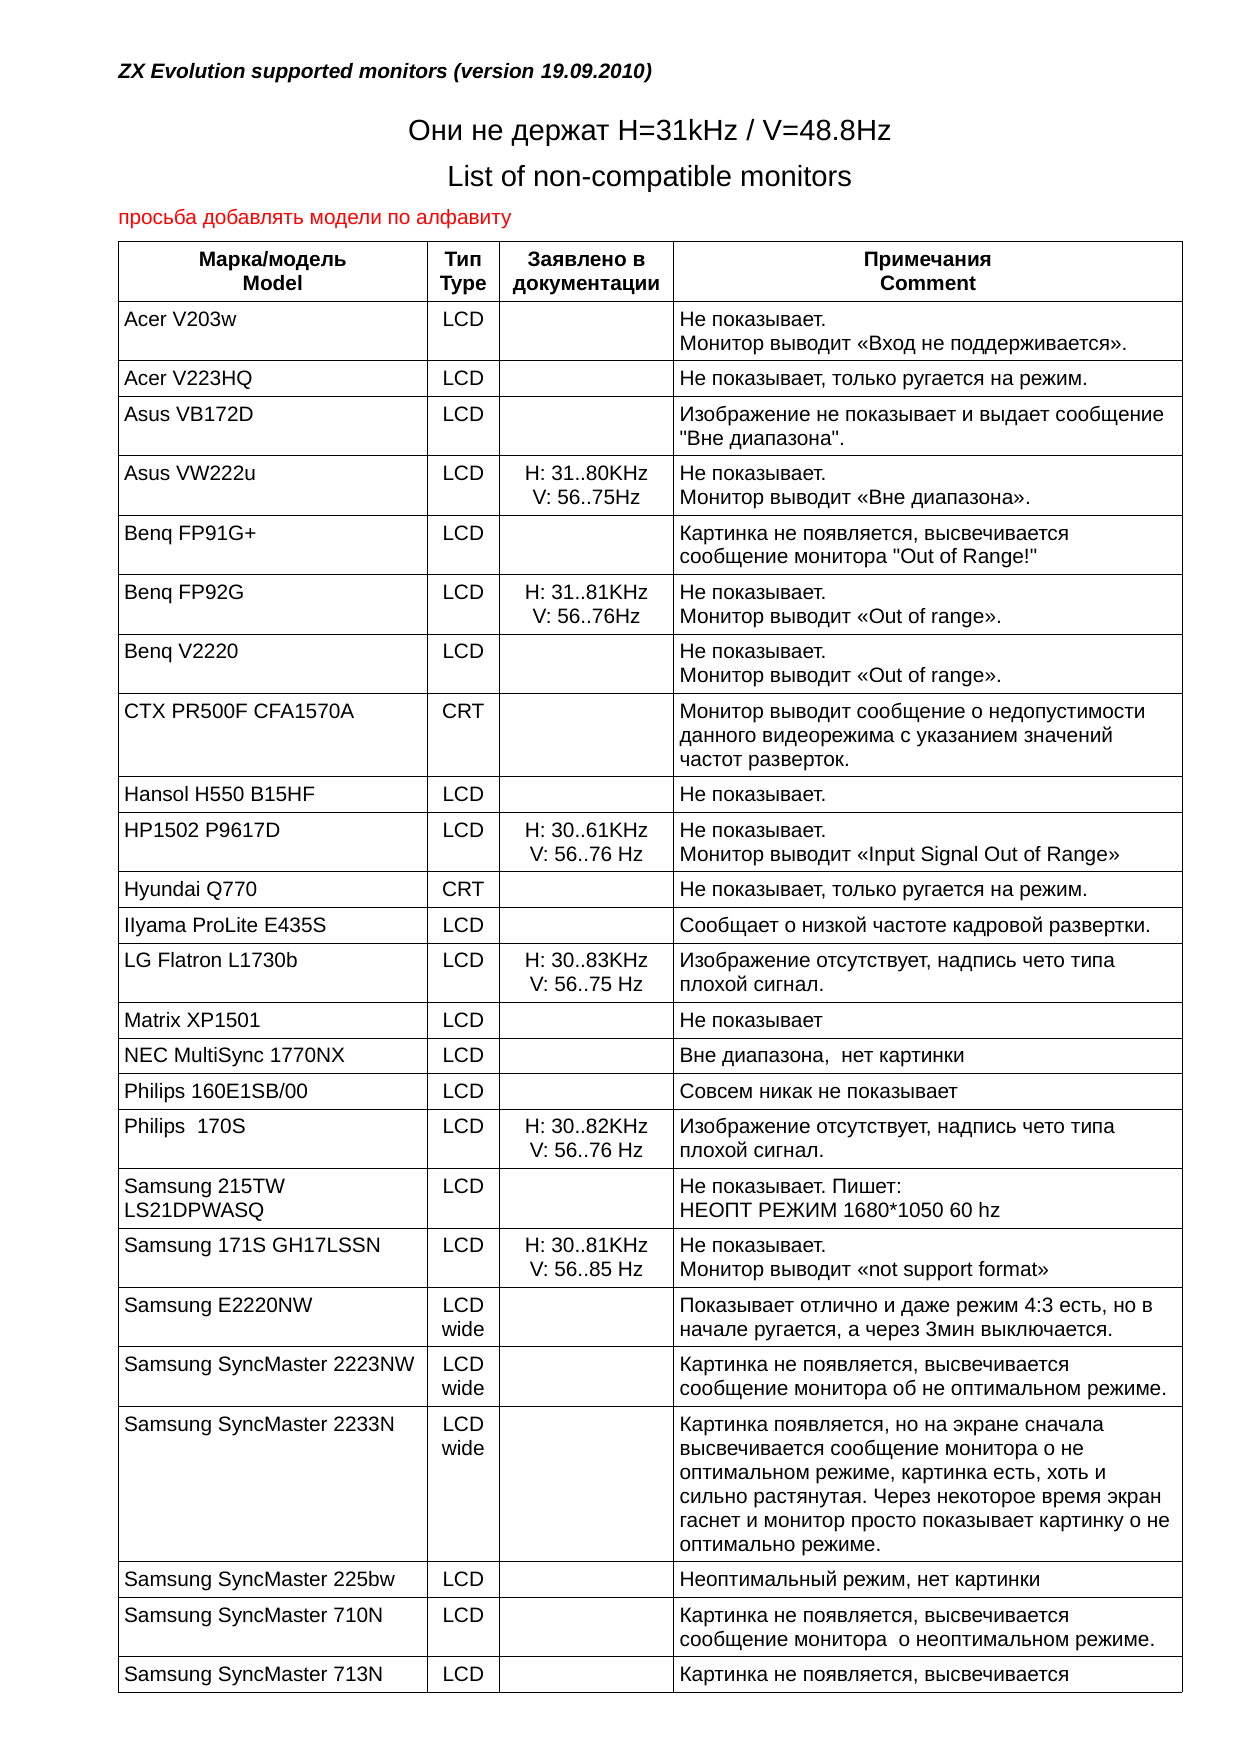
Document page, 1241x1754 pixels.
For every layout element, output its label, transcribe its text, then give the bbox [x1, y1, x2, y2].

table_cell H: 30..61KHz V: 56..76 Hz [500, 813, 673, 871]
table_cell Не показывает. Монитор выводит «Out of range». [674, 635, 1182, 693]
table_cell [500, 1657, 673, 1692]
table_cell IIyama ProLite E435S [119, 908, 427, 942]
table_cell LCD [428, 1229, 499, 1287]
table_cell [500, 1288, 673, 1346]
table_cell Philips 170S [119, 1110, 427, 1168]
table_cell Сообщает о низкой частоте кадровой развертки. [674, 908, 1182, 942]
table_cell Картинка не появляется, высвечивается сообщение монитора о неоптимальном режиме. [674, 1598, 1182, 1656]
table_cell [500, 302, 673, 360]
table_cell LCD wide [428, 1407, 499, 1561]
table_cell [500, 872, 673, 907]
table_cell Не показывает. Монитор выводит «not support format» [674, 1229, 1182, 1287]
table_cell Acer V203w [119, 302, 427, 360]
table_cell LCD [428, 1562, 499, 1597]
table_cell Не показывает, только ругается на режим. [674, 872, 1182, 907]
table_cell Samsung 215TW LS21DPWASQ [119, 1169, 427, 1227]
table_cell Mонитор выводит сообщение о недопустимости данного видеорежима с указанием значений частот разверток. [674, 694, 1182, 776]
table_cell Изображение не показывает и выдает сообщение "Вне диапазона". [674, 397, 1182, 455]
table_cell Samsung SyncMaster 2233N [119, 1407, 427, 1561]
table_cell [500, 1169, 673, 1227]
table_cell LCD [428, 1039, 499, 1073]
table_cell LCD [428, 944, 499, 1002]
table_cell [500, 1598, 673, 1656]
table_cell [500, 777, 673, 812]
table_cell [500, 1039, 673, 1073]
table_cell LCD [428, 1003, 499, 1037]
table_cell LCD [428, 575, 499, 633]
table_cell Asus VB172D [119, 397, 427, 455]
table_cell Asus VW222u [119, 456, 427, 514]
table_cell Samsung E2220NW [119, 1288, 427, 1346]
table_cell Не показывает. Монитор выводит «Input Signal Out of Range» [674, 813, 1182, 871]
table_cell LG Flatron L1730b [119, 944, 427, 1002]
table_cell [500, 1003, 673, 1037]
table_cell Не показывает. Монитор выводит «Out of range». [674, 575, 1182, 633]
table_cell CRT [428, 872, 499, 907]
table_cell Samsung SyncMaster 710N [119, 1598, 427, 1656]
table_cell Benq FP92G [119, 575, 427, 633]
table_header Марка/модель Model [119, 242, 427, 301]
table_cell LCD wide [428, 1347, 499, 1406]
table_cell Картинка появляется, но на экране сначала высвечивается сообщение монитора о не оптимальном режиме, картинка есть, хоть и сильно растянутая. Через некоторое время экран гаснет и монитор просто показывает картинку о не оптимально режиме. [674, 1407, 1182, 1561]
table_cell LCD [428, 1074, 499, 1108]
table_cell Samsung SyncMaster 225bw [119, 1562, 427, 1597]
table_cell Philips 160E1SB/00 [119, 1074, 427, 1108]
table_cell LCD [428, 397, 499, 455]
table_cell NEC MultiSync 1770NX [119, 1039, 427, 1073]
table_cell LCD [428, 361, 499, 396]
table_cell Изображение отсутствует, надпись чето типа плохой сигнал. [674, 944, 1182, 1002]
table_cell Acer V223HQ [119, 361, 427, 396]
table_cell LCD wide [428, 1288, 499, 1346]
table_cell Не показывает. Монитор выводит «Вне диапазона». [674, 456, 1182, 514]
table_cell HP1502 P9617D [119, 813, 427, 871]
table_cell [500, 361, 673, 396]
table_cell H: 31..80KHz V: 56..75Hz [500, 456, 673, 514]
table_cell LCD [428, 456, 499, 514]
table_cell Картинка не появляется, высвечивается сообщение монитора об не оптимальном режиме. [674, 1347, 1182, 1406]
table_cell [500, 397, 673, 455]
table_cell Hyundai Q770 [119, 872, 427, 907]
table_cell LCD [428, 1110, 499, 1168]
table_cell Не показывает, только ругается на режим. [674, 361, 1182, 396]
table_cell [500, 1074, 673, 1108]
table_cell Hansol H550 B15HF [119, 777, 427, 812]
table_header Заявлено в документации [500, 242, 673, 301]
table_cell Samsung SyncMaster 713N [119, 1657, 427, 1692]
table_cell [500, 516, 673, 574]
table_cell LCD [428, 1169, 499, 1227]
table_cell [500, 908, 673, 942]
text Они не держат H=31kHz / V=48.8Hz [118, 112, 1181, 146]
table_cell LCD [428, 777, 499, 812]
table_cell Неоптимальный режим, нет картинки [674, 1562, 1182, 1597]
table_cell Показывает отлично и даже режим 4:3 есть, но в начале ругается, а через 3мин выключается. [674, 1288, 1182, 1346]
table_cell CRT [428, 694, 499, 776]
table_cell Не показывает. Пишет: НЕОПТ РЕЖИМ 1680*1050 60 hz [674, 1169, 1182, 1227]
table_cell H: 30..81KHz V: 56..85 Hz [500, 1229, 673, 1287]
table_cell H: 30..83KHz V: 56..75 Hz [500, 944, 673, 1002]
table_cell LCD [428, 302, 499, 360]
table_cell Картинка не появляется, высвечивается сообщение монитора "Out of Range!" [674, 516, 1182, 574]
table_cell LCD [428, 635, 499, 693]
table_cell LCD [428, 813, 499, 871]
table_cell LCD [428, 908, 499, 942]
table_cell Cовсем никак не показывает [674, 1074, 1182, 1108]
table_cell H: 30..82KHz V: 56..76 Hz [500, 1110, 673, 1168]
table_cell LCD [428, 516, 499, 574]
table_cell Не показывает [674, 1003, 1182, 1037]
table_cell LCD [428, 1598, 499, 1656]
table_cell Samsung 171S GH17LSSN [119, 1229, 427, 1287]
text просьба добавлять модели по алфавиту [118, 204, 1181, 228]
table_cell H: 31..81KHz V: 56..76Hz [500, 575, 673, 633]
table_cell [500, 1562, 673, 1597]
table_cell [500, 1407, 673, 1561]
table_cell [500, 694, 673, 776]
table_cell Benq V2220 [119, 635, 427, 693]
table_cell LCD [428, 1657, 499, 1692]
table_cell Benq FP91G+ [119, 516, 427, 574]
table_cell Samsung SyncMaster 2223NW [119, 1347, 427, 1406]
table_cell [500, 635, 673, 693]
table_header Тип Type [428, 242, 499, 301]
table_cell Не показывает. Монитор выводит «Вход не поддерживается». [674, 302, 1182, 360]
table_cell Вне диапазона, нет картинки [674, 1039, 1182, 1073]
table_header Примечания Comment [674, 242, 1182, 301]
text List of non-compatible monitors [118, 158, 1181, 192]
table_cell Изображение отсутствует, надпись чето типа плохой сигнал. [674, 1110, 1182, 1168]
table_cell Картинка не появляется, высвечивается [674, 1657, 1182, 1692]
table_cell Matrix XP1501 [119, 1003, 427, 1037]
table_cell Не показывает. [674, 777, 1182, 812]
table_cell CTX PR500F CFA1570A [119, 694, 427, 776]
table_cell [500, 1347, 673, 1406]
